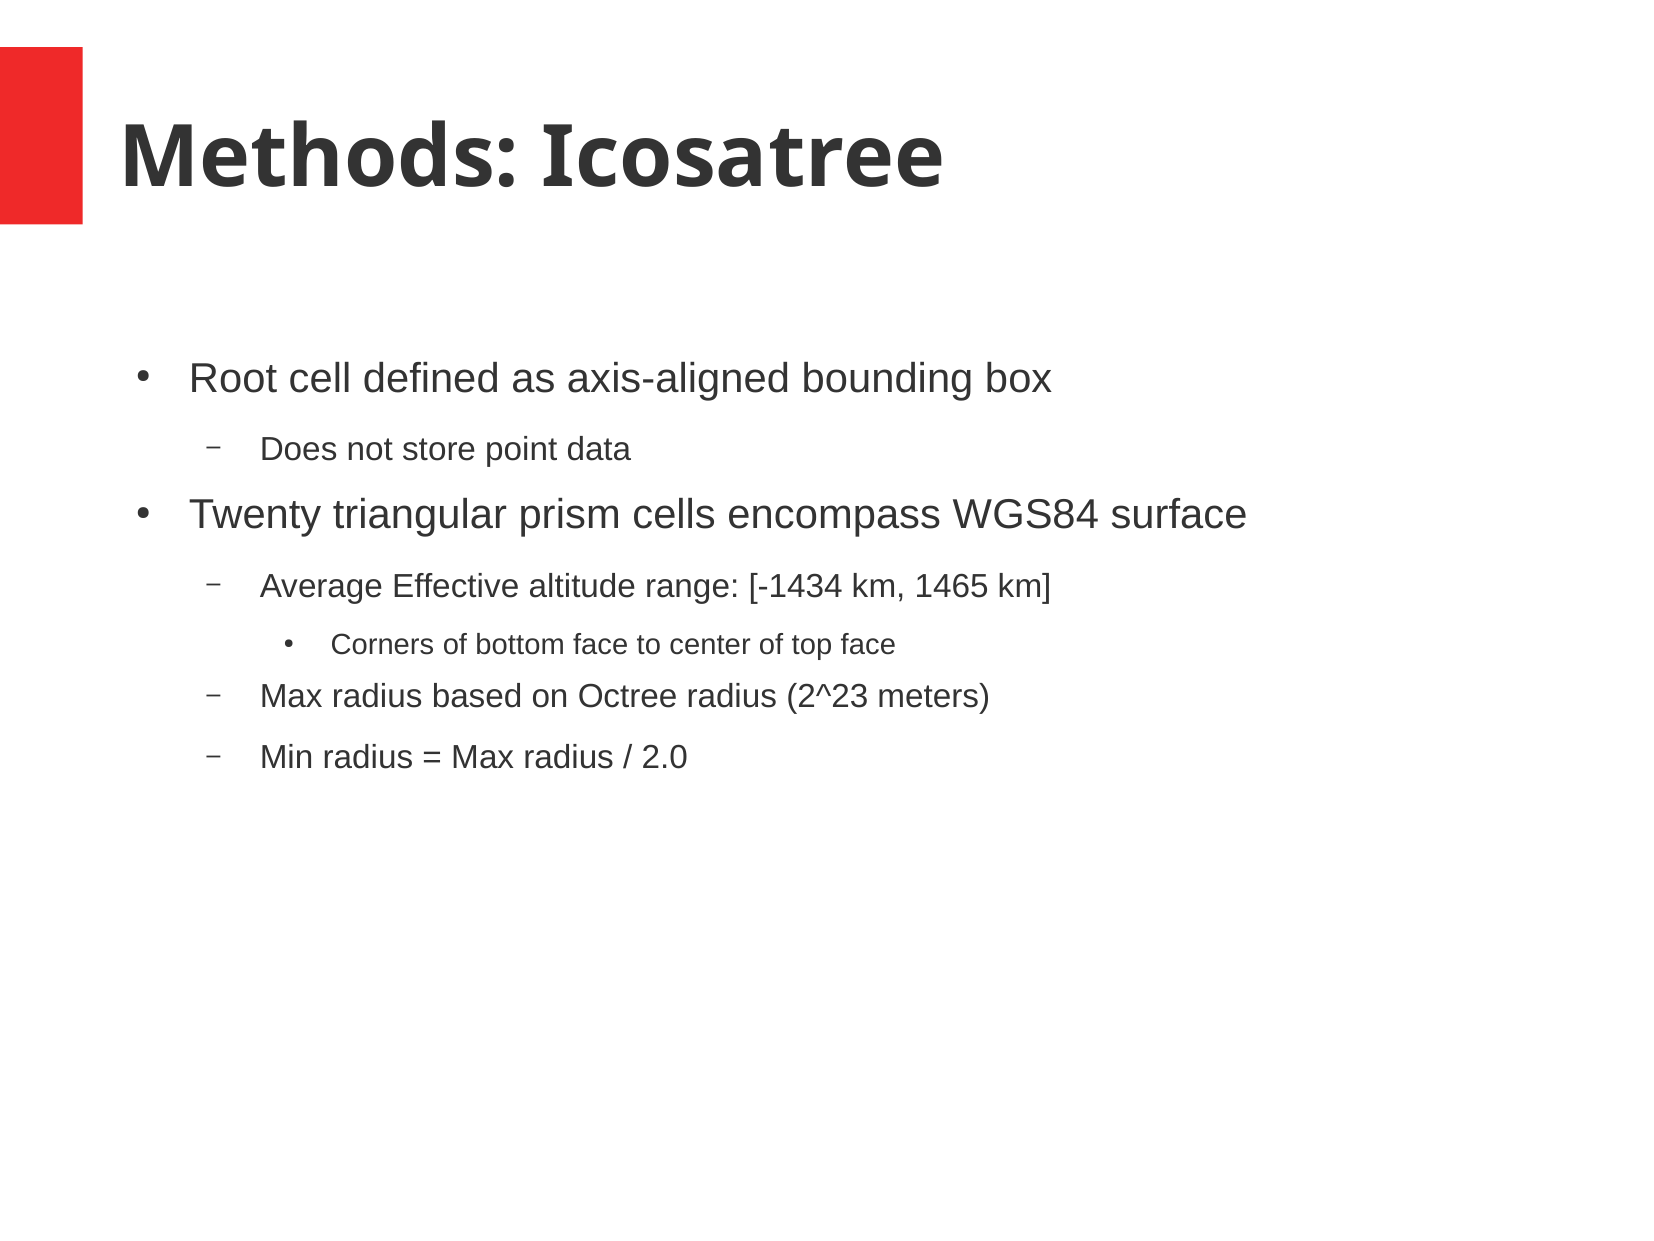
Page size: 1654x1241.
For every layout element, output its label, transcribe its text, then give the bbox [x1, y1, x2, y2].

list Root cell defined as axis-aligned bounding box Does not store point data Twenty triangular prism cells encompass WGS84 surface Average Effective altitude range: [-1434 km, 1465 km] Corners of bottom face to center of top face Max radius based on Octree radius (2^23 meters) Min radius = Max radius / 2.0 [118, 354, 1536, 1074]
title Methods: Icosatree [118, 49, 1571, 257]
